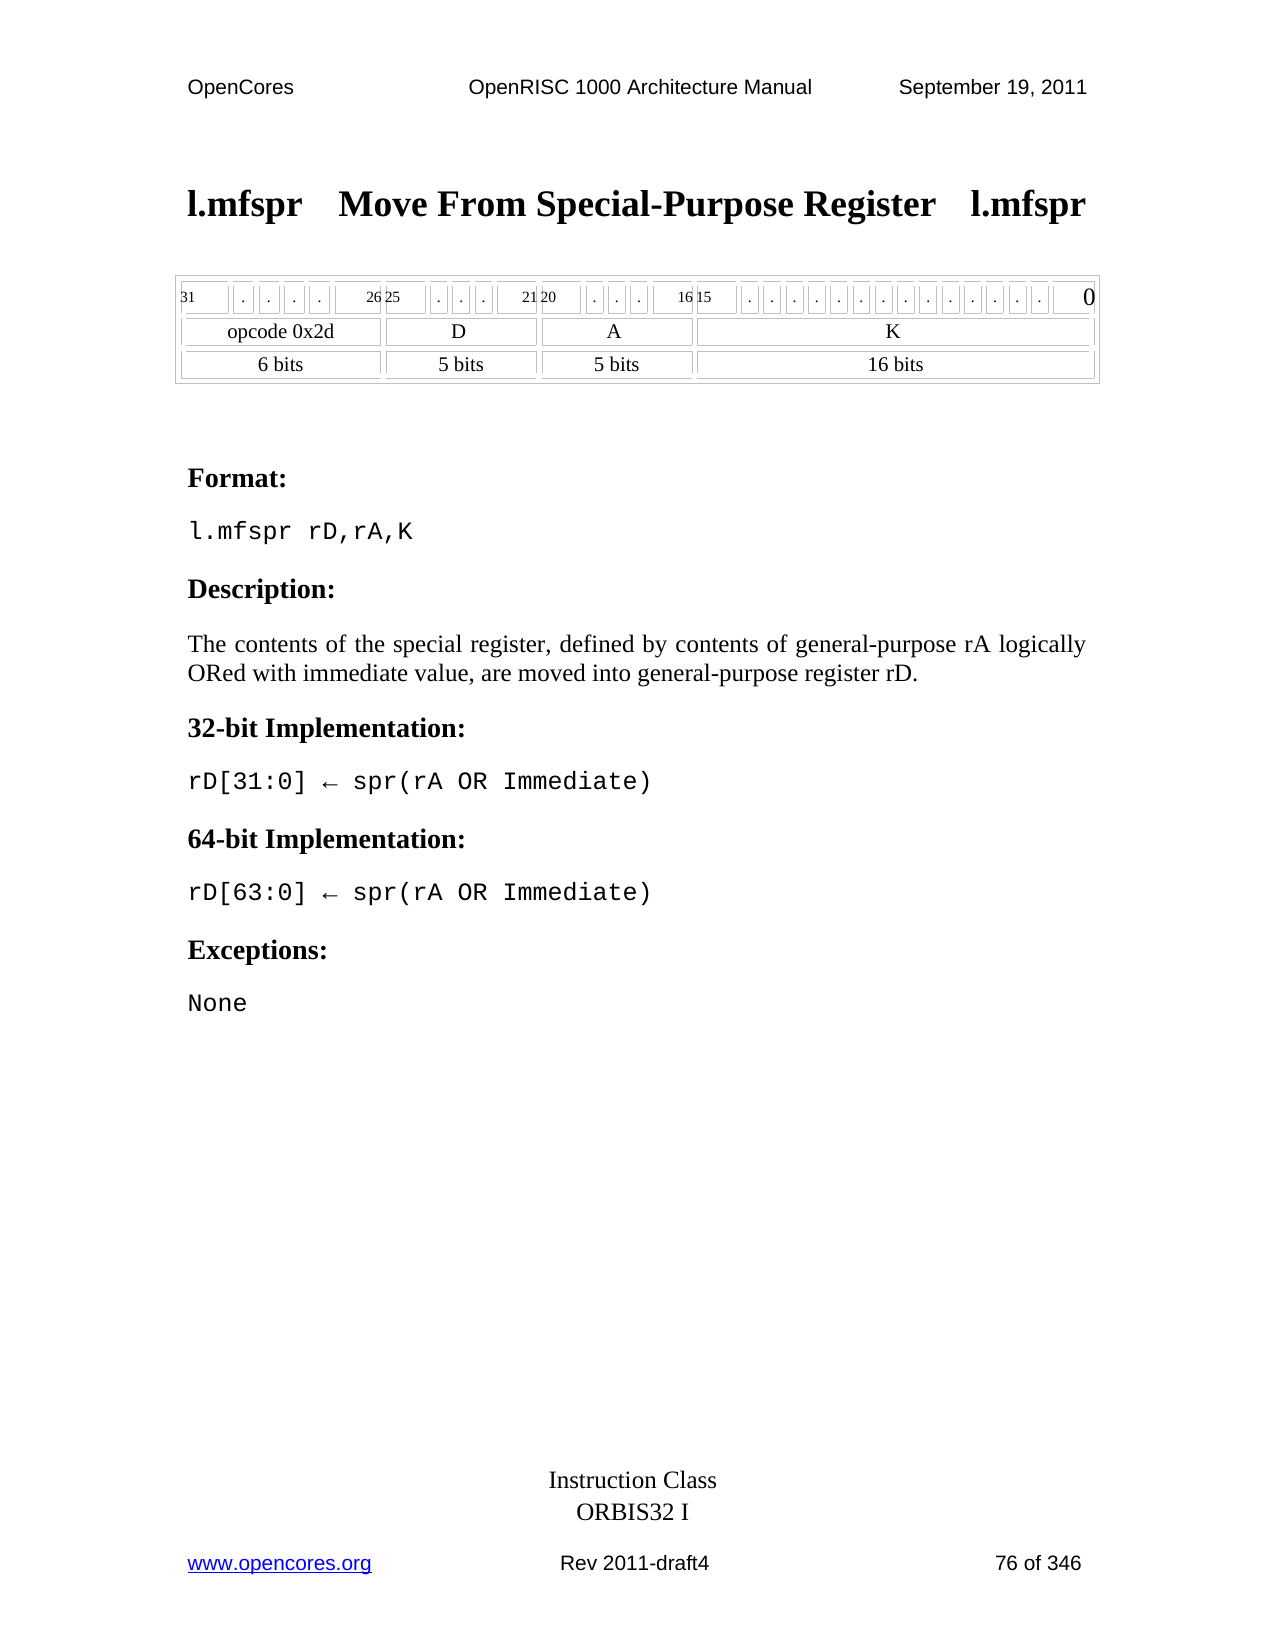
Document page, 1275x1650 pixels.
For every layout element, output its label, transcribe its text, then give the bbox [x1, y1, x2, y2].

text None [187, 990, 1087, 1019]
text rD[31:0] ← spr(rA OR Immediate) [187, 769, 1087, 797]
text Description: [187, 572, 1087, 604]
text Exceptions: [187, 933, 1087, 965]
text l.mfspr rD,rA,K [187, 518, 1087, 547]
text The contents of the special register, defined by contents of general-purpose rA logically ORed with immediate value, are moved into general-purpose register rD. [187, 629, 1087, 687]
text rD[63:0] ← spr(rA OR Immediate) [187, 880, 1087, 908]
text Format: [187, 461, 1087, 493]
text 32-bit Implementation: [187, 712, 1087, 744]
text 64-bit Implementation: [187, 822, 1087, 855]
